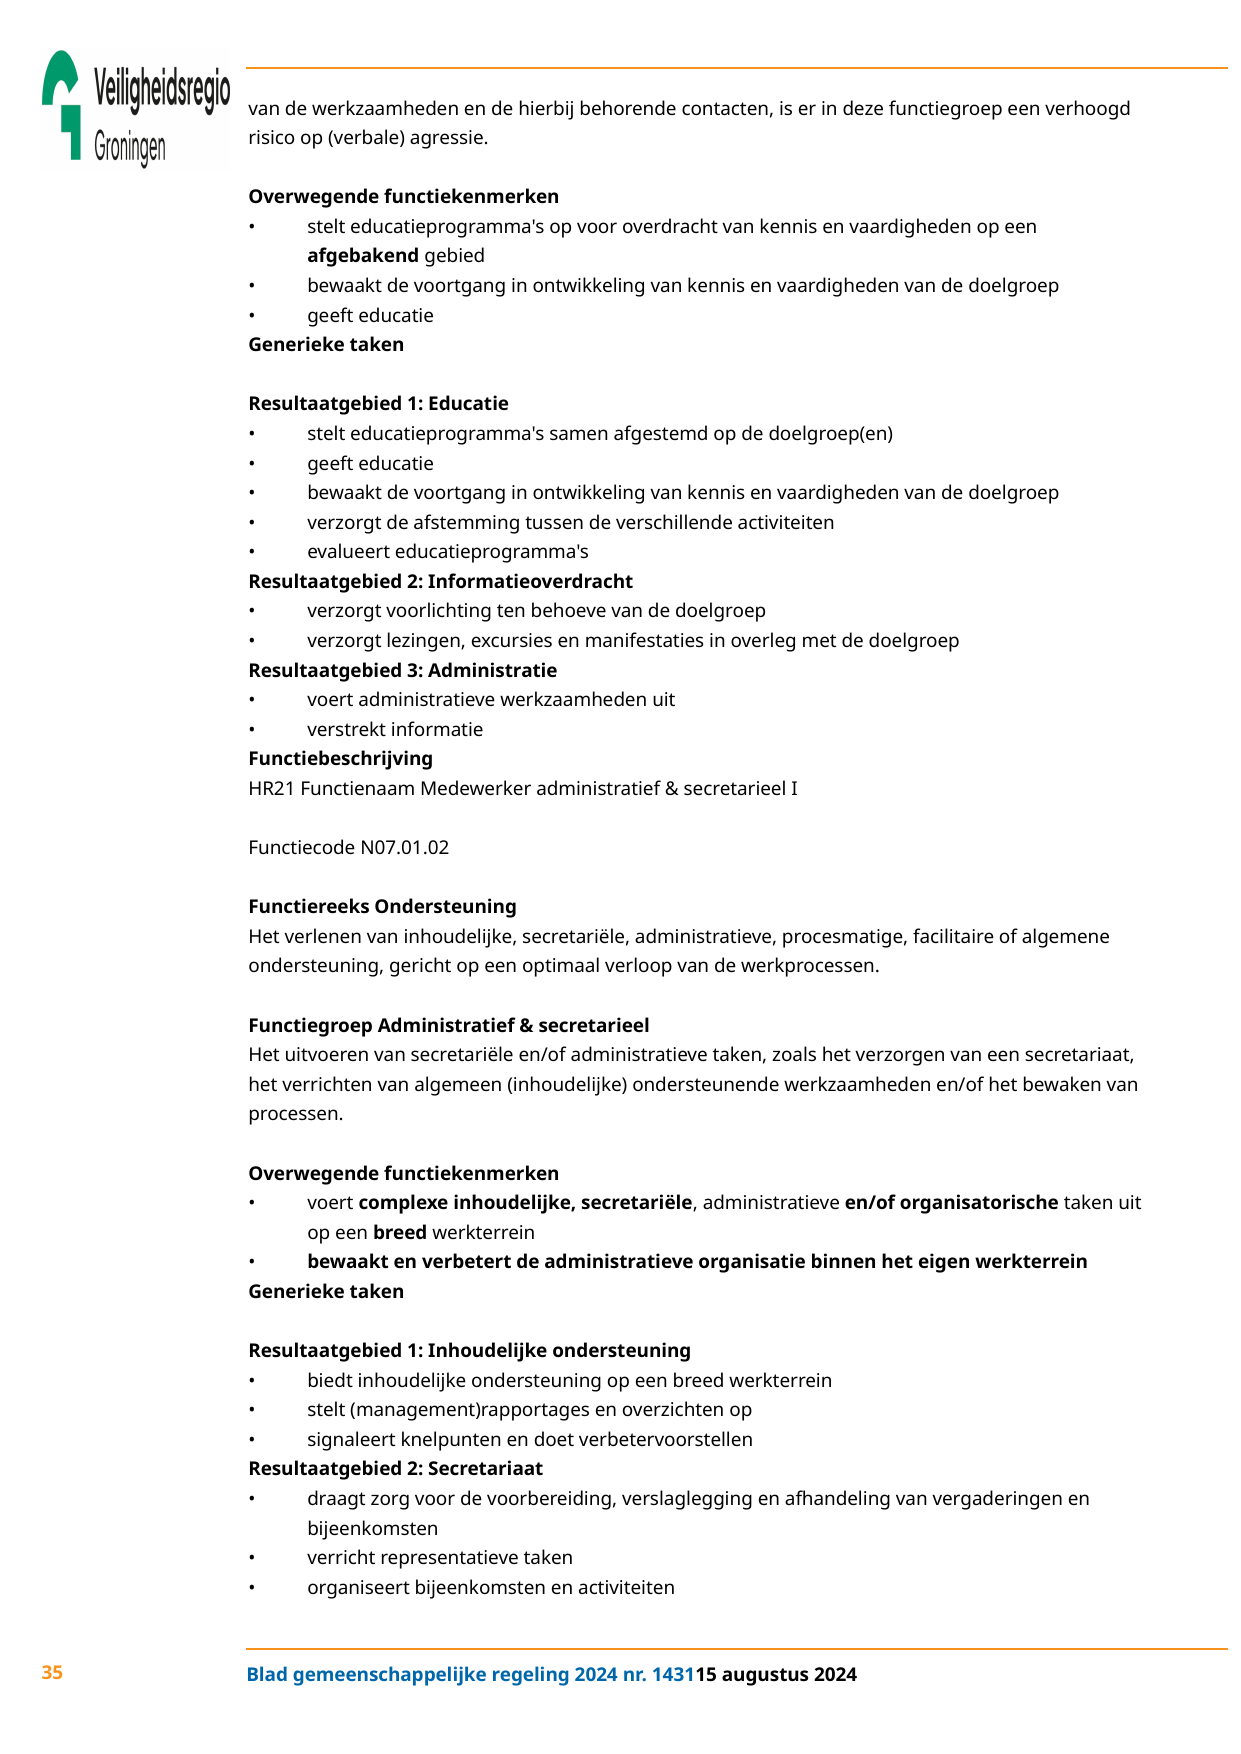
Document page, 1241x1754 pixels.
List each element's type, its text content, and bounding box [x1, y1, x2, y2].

text Resultaatgebied 1: Educatie [248, 391, 1152, 416]
list verzorgt lezingen, excursies en manifestaties in overleg met de doelgroep [248, 627, 1152, 653]
list stelt educatieprogramma's samen afgestemd op de doelgroep(en) [248, 420, 1152, 446]
text Generieke taken [248, 1278, 1152, 1304]
text Functiegroep Administratief & secretarieel [248, 1012, 1152, 1038]
text Overwegende functiekenmerken [248, 1160, 1152, 1186]
list stelt educatieprogramma's op voor overdracht van kennis en vaardigheden op een afgebakend gebied [248, 213, 1152, 268]
list geeft educatie [248, 302, 1152, 328]
text Overwegende functiekenmerken [248, 183, 1152, 209]
text Functiereeks Ondersteuning [248, 893, 1152, 919]
text Resultaatgebied 1: Inhoudelijke ondersteuning [248, 1337, 1152, 1363]
text van de werkzaamheden en de hierbij behorende contacten, is er in deze functiegroep een verhoogd risico op (verbale) agressie. [248, 95, 1152, 150]
list verricht representatieve taken [248, 1544, 1152, 1570]
list bewaakt de voortgang in ontwikkeling van kennis en vaardigheden van de doelgroep [248, 272, 1152, 298]
list organiseert bijeenkomsten en activiteiten [248, 1574, 1152, 1600]
list bewaakt en verbetert de administratieve organisatie binnen het eigen werkterrein [248, 1248, 1152, 1274]
list verstrekt informatie [248, 716, 1152, 742]
list voert administratieve werkzaamheden uit [248, 686, 1152, 712]
text Functiecode N07.01.02 [248, 834, 1152, 860]
list bewaakt de voortgang in ontwikkeling van kennis en vaardigheden van de doelgroep [248, 479, 1152, 505]
list draagt zorg voor de voorbereiding, verslaglegging en afhandeling van vergaderingen en bijeenkomsten [248, 1485, 1152, 1541]
text Functiebeschrijving [248, 746, 1152, 771]
list stelt (management)rapportages en overzichten op [248, 1396, 1152, 1422]
list biedt inhoudelijke ondersteuning op een breed werkterrein [248, 1367, 1152, 1393]
text Resultaatgebied 3: Administratie [248, 657, 1152, 683]
list geeft educatie [248, 450, 1152, 476]
picture [41, 47, 231, 172]
list verzorgt de afstemming tussen de verschillende activiteiten [248, 509, 1152, 535]
list signaleert knelpunten en doet verbetervoorstellen [248, 1426, 1152, 1452]
text HR21 Functienaam Medewerker administratief & secretarieel I [248, 775, 1152, 801]
text Resultaatgebied 2: Secretariaat [248, 1456, 1152, 1481]
text Het uitvoeren van secretariële en/of administratieve taken, zoals het verzorgen van een secretariaat, het verrichten van algemeen (inhoudelijke) ondersteunende werkzaamheden en/of het bewaken van processen. [248, 1041, 1152, 1126]
list evalueert educatieprogramma's [248, 538, 1152, 564]
list verzorgt voorlichting ten behoeve van de doelgroep [248, 598, 1152, 623]
list voert complexe inhoudelijke, secretariële, administratieve en/of organisatorische taken uit op een breed werkterrein [248, 1189, 1152, 1245]
text Generieke taken [248, 331, 1152, 357]
text Resultaatgebied 2: Informatieoverdracht [248, 568, 1152, 594]
text Het verlenen van inhoudelijke, secretariële, administratieve, procesmatige, facilitaire of algemene ondersteuning, gericht op een optimaal verloop van de werkprocessen. [248, 923, 1152, 978]
